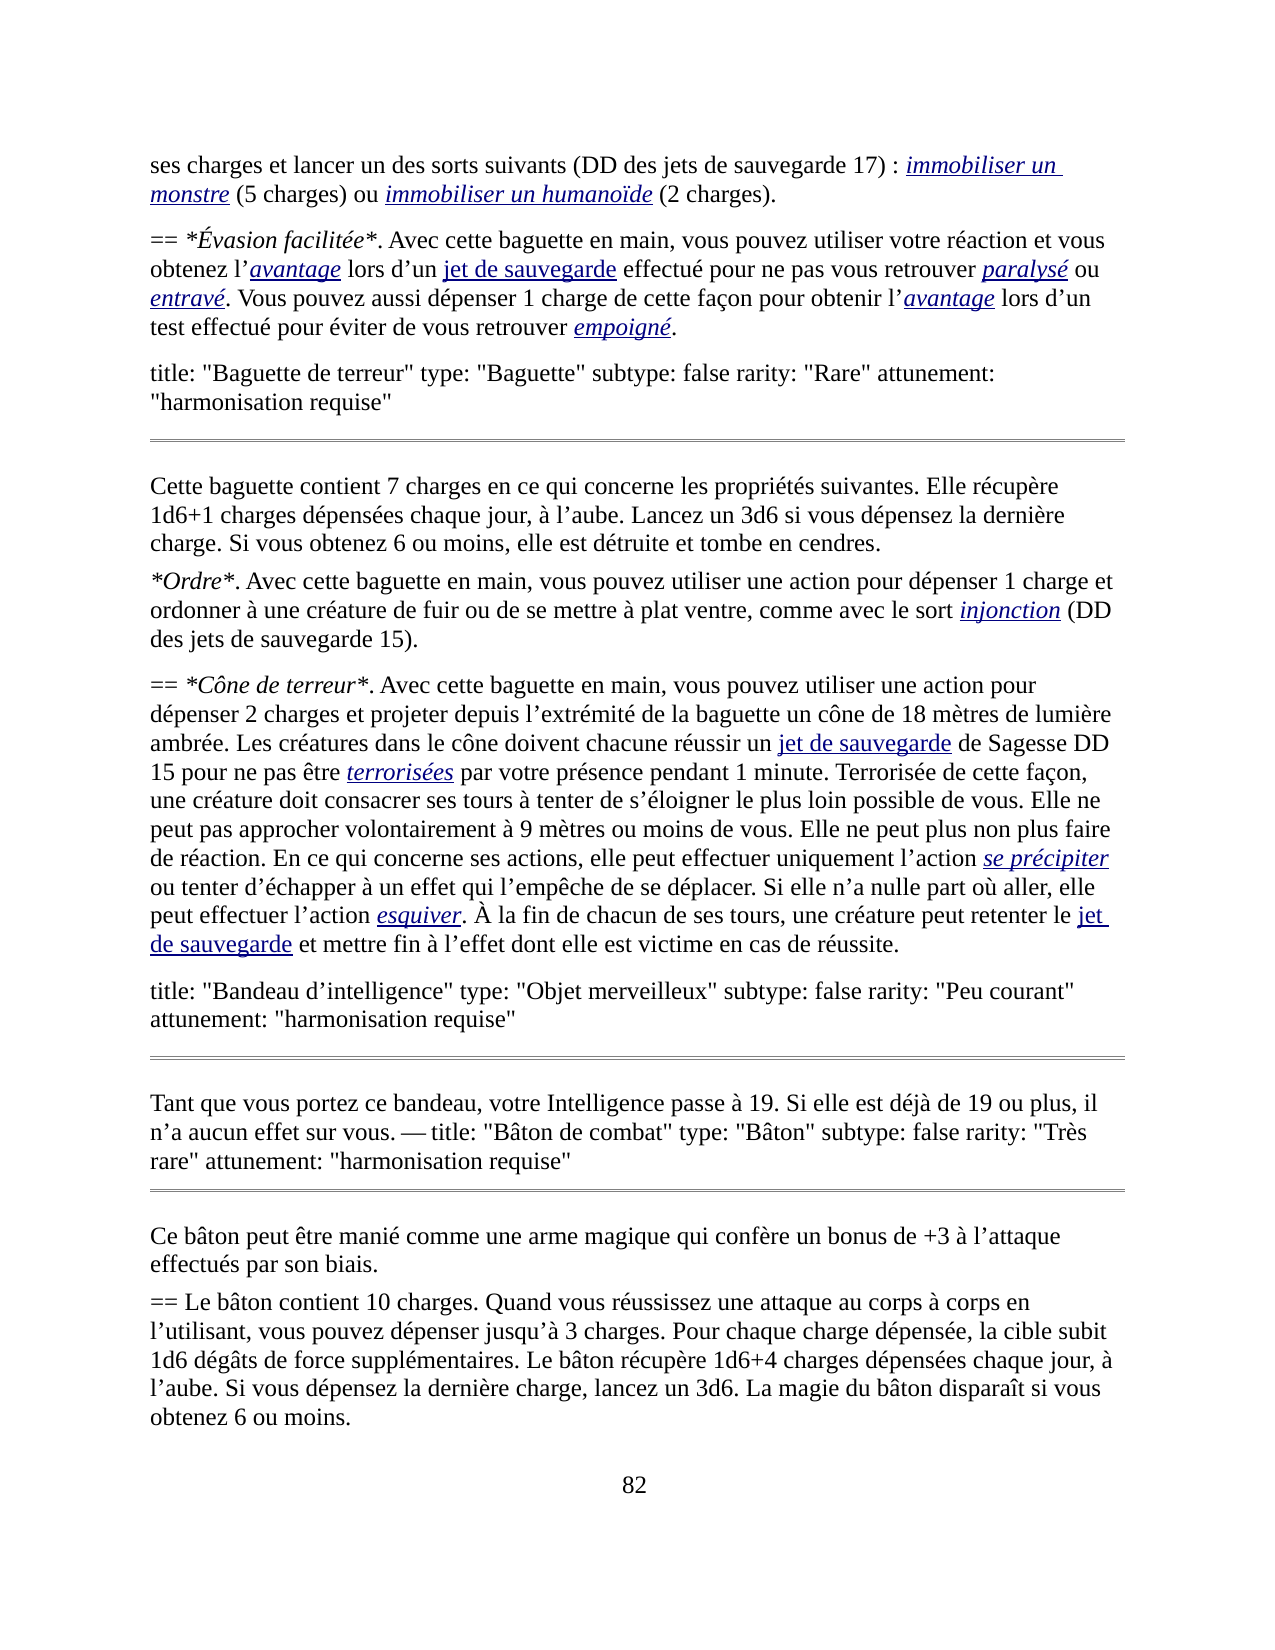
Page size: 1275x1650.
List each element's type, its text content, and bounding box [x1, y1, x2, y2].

text == Le bâton contient 10 charges. Quand vous réussissez une attaque au corps à corps en l’utilisant, vous pouvez dépenser jusqu’à 3 charges. Pour chaque charge dépensée, la cible subit 1d6 dégâts de force supplémentaires. Le bâton récupère 1d6+4 charges dépensées chaque jour, à l’aube. Si vous dépensez la dernière charge, lancez un 3d6. La magie du bâton disparaît si vous obtenez 6 ou moins. [150, 1287, 1125, 1431]
text title: "Bandeau d’intelligence" type: "Objet merveilleux" subtype: false rarity: "Peu courant" attunement: "harmonisation requise" [150, 976, 1125, 1033]
text title: "Baguette de terreur" type: "Baguette" subtype: false rarity: "Rare" attunement: "harmonisation requise" [150, 358, 1125, 416]
text == *Évasion facilitée*. Avec cette baguette en main, vous pouvez utiliser votre réaction et vous obtenez l’avantage lors d’un jet de sauvegarde effectué pour ne pas vous retrouver paralysé ou entravé. Vous pouvez aussi dépenser 1 charge de cette façon pour obtenir l’avantage lors d’un test effectué pour éviter de vous retrouver empoigné. [150, 225, 1125, 340]
text == *Cône de terreur*. Avec cette baguette en main, vous pouvez utiliser une action pour dépenser 2 charges et projeter depuis l’extrémité de la baguette un cône de 18 mètres de lumière ambrée. Les créatures dans le cône doivent chacune réussir un jet de sauvegarde de Sagesse DD 15 pour ne pas être terrorisées par votre présence pendant 1 minute. Terrorisée de cette façon, une créature doit consacrer ses tours à tenter de s’éloigner le plus loin possible de vous. Elle ne peut pas approcher volontairement à 9 mètres ou moins de vous. Elle ne peut plus non plus faire de réaction. En ce qui concerne ses actions, elle peut effectuer uniquement l’action se précipiter ou tenter d’échapper à un effet qui l’empêche de se déplacer. Si elle n’a nulle part où aller, elle peut effectuer l’action esquiver. À la fin de chacun de ses tours, une créature peut retenter le jet de sauvegarde et mettre fin à l’effet dont elle est victime en cas de réussite. [150, 670, 1125, 958]
text *Ordre*. Avec cette baguette en main, vous pouvez utiliser une action pour dépenser 1 charge et ordonner à une créature de fuir ou de se mettre à plat ventre, comme avec le sort injonction (DD des jets de sauvegarde 15). [150, 566, 1125, 652]
text Ce bâton peut être manié comme une arme magique qui confère un bonus de +3 à l’attaque effectués par son biais. [150, 1221, 1125, 1278]
text Tant que vous portez ce bandeau, votre Intelligence passe à 19. Si elle est déjà de 19 ou plus, il n’a aucun effet sur vous. — title: "Bâton de combat" type: "Bâton" subtype: false rarity: "Très rare" attunement: "harmonisation requise" [150, 1088, 1125, 1174]
text Cette baguette contient 7 charges en ce qui concerne les propriétés suivantes. Elle récupère 1d6+1 charges dépensées chaque jour, à l’aube. Lancez un 3d6 si vous dépensez la dernière charge. Si vous obtenez 6 ou moins, elle est détruite et tombe en cendres. [150, 471, 1125, 557]
text ses charges et lancer un des sorts suivants (DD des jets de sauvegarde 17) : immobiliser un monstre (5 charges) ou immobiliser un humanoïde (2 charges). [150, 150, 1125, 207]
